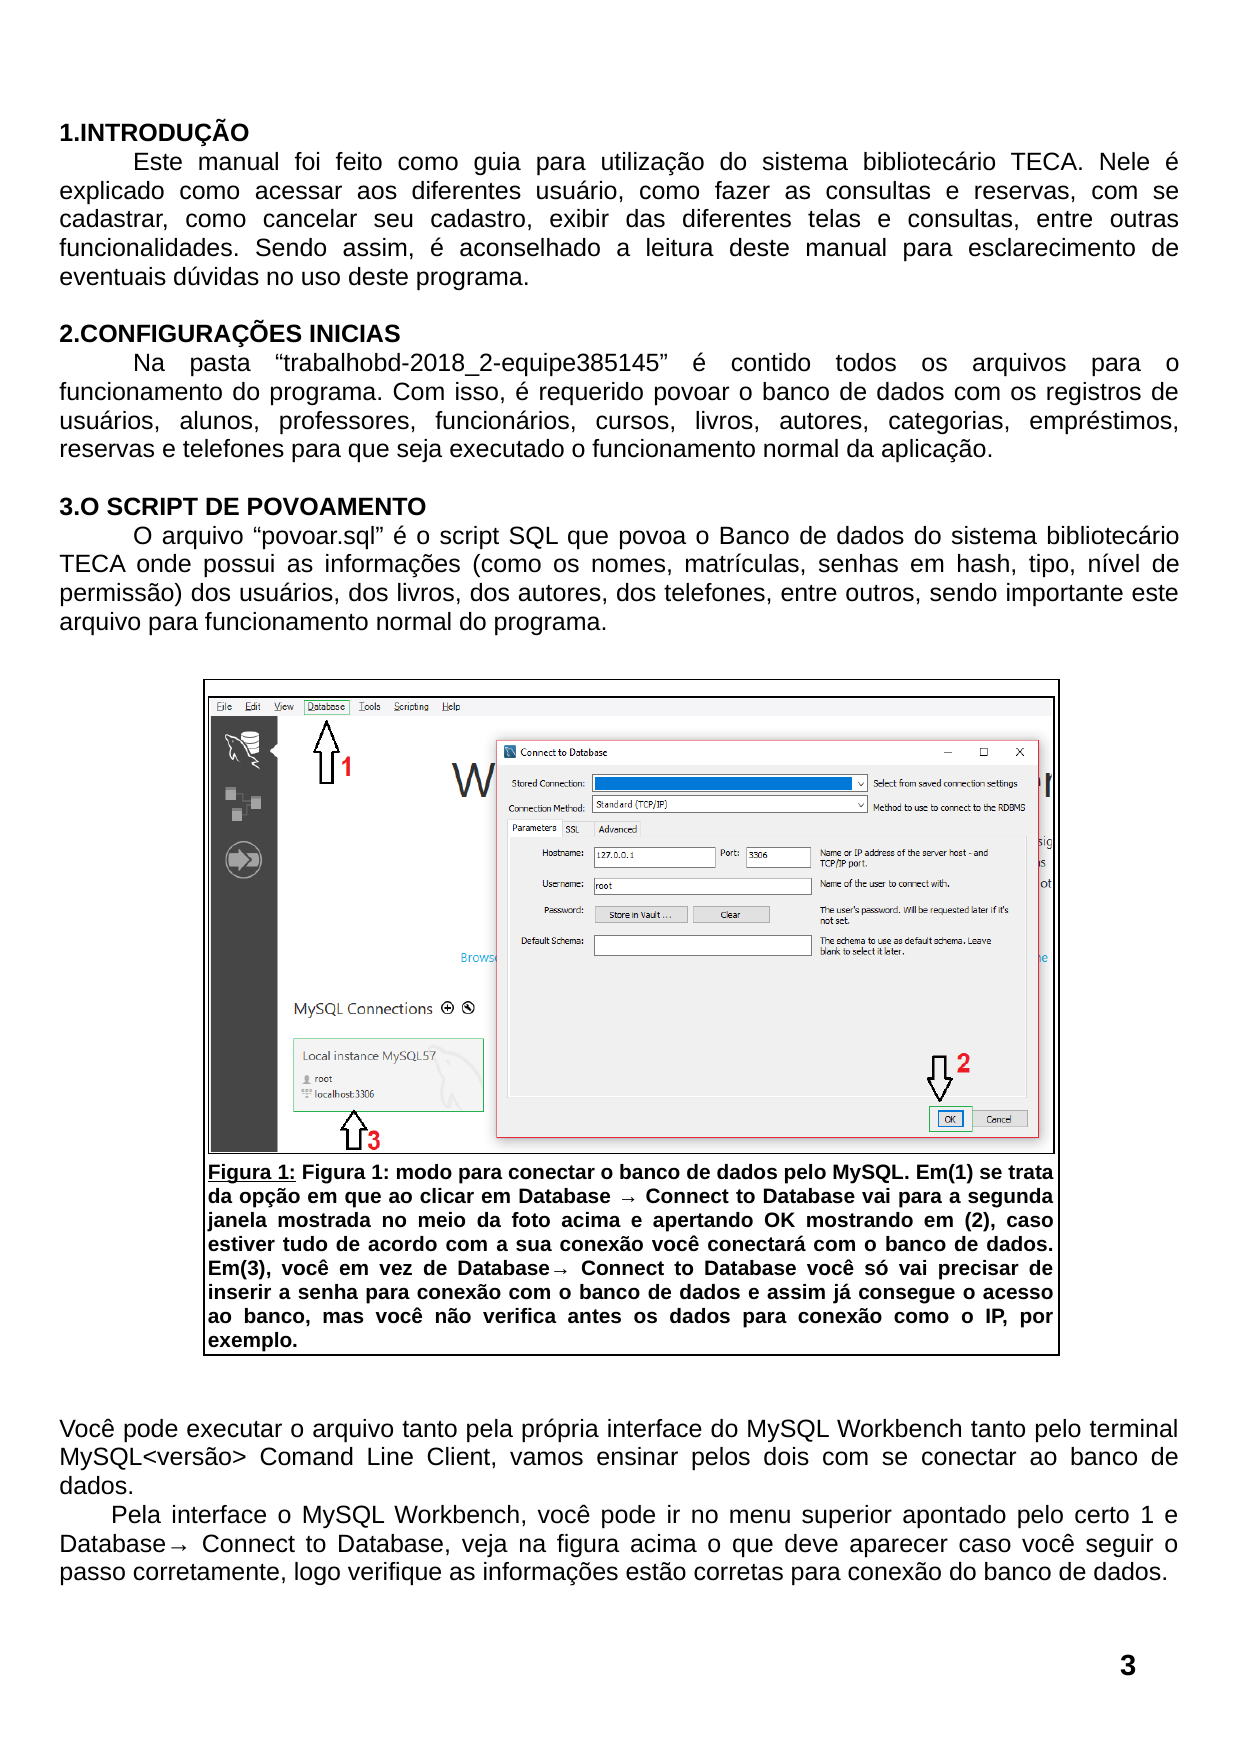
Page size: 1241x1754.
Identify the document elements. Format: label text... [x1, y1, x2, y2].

text Figura 1: Figura 1: modo para conectar o banco de dados pelo MySQL. Em(1) se trata da opção em que ao clicar em Database → Connect to Database vai para a segunda janela mostrada no meio da foto acima e apertando OK mostrando em (2), caso estiver tudo de acordo com a sua conexão você conectará com o banco de dados. Em(3), você em vez de Database→ Connect to Database você só vai precisar de inserir a senha para conexão com o banco de dados e assim já consegue o acesso ao banco, mas você não verifica antes os dados para conexão como o IP, por exemplo. [208, 1154, 1055, 1351]
picture [210, 699, 1052, 1152]
text O arquivo “povoar.sql” é o script SQL que povoa o Banco de dados do sistema bibliotecário TECA onde possui as informações (como os nomes, matrículas, senhas em hash, tipo, nível de permissão) dos usuários, dos livros, dos autores, dos telefones, entre outros, sendo importante este arquivo para funcionamento normal do programa. [59, 521, 1181, 636]
text Na pasta “trabalhobd-2018_2-equipe385145” é contido todos os arquivos para o funcionamento do programa. Com isso, é requerido povoar o banco de dados com os registros de usuários, alunos, professores, funcionários, cursos, livros, autores, categorias, empréstimos, reservas e telefones para que seja executado o funcionamento normal da aplicação. [59, 348, 1181, 463]
text Este manual foi feito como guia para utilização do sistema bibliotecário TECA. Nele é explicado como acessar aos diferentes usuário, como fazer as consultas e reservas, com se cadastrar, como cancelar seu cadastro, exibir das diferentes telas e consultas, entre outras funcionalidades. Sendo assim, é aconselhado a leitura deste manual para esclarecimento de eventuais dúvidas no uso deste programa. [59, 147, 1181, 291]
text 2.CONFIGURAÇÕES INICIAS [59, 319, 1181, 348]
text 1.INTRODUÇÃO [59, 118, 1181, 147]
text Pela interface o MySQL Workbench, você pode ir no menu superior apontado pelo certo 1 e Database→ Connect to Database, veja na figura acima o que deve aparecer caso você seguir o passo corretamente, logo verifique as informações estão corretas para conexão do banco de dados. [59, 1500, 1181, 1586]
text Você pode executar o arquivo tanto pela própria interface do MySQL Workbench tanto pelo terminal MySQL<versão> Comand Line Client, vamos ensinar pelos dois com se conectar ao banco de dados. [59, 1413, 1181, 1500]
text 3.O SCRIPT DE POVOAMENTO [59, 492, 1181, 521]
